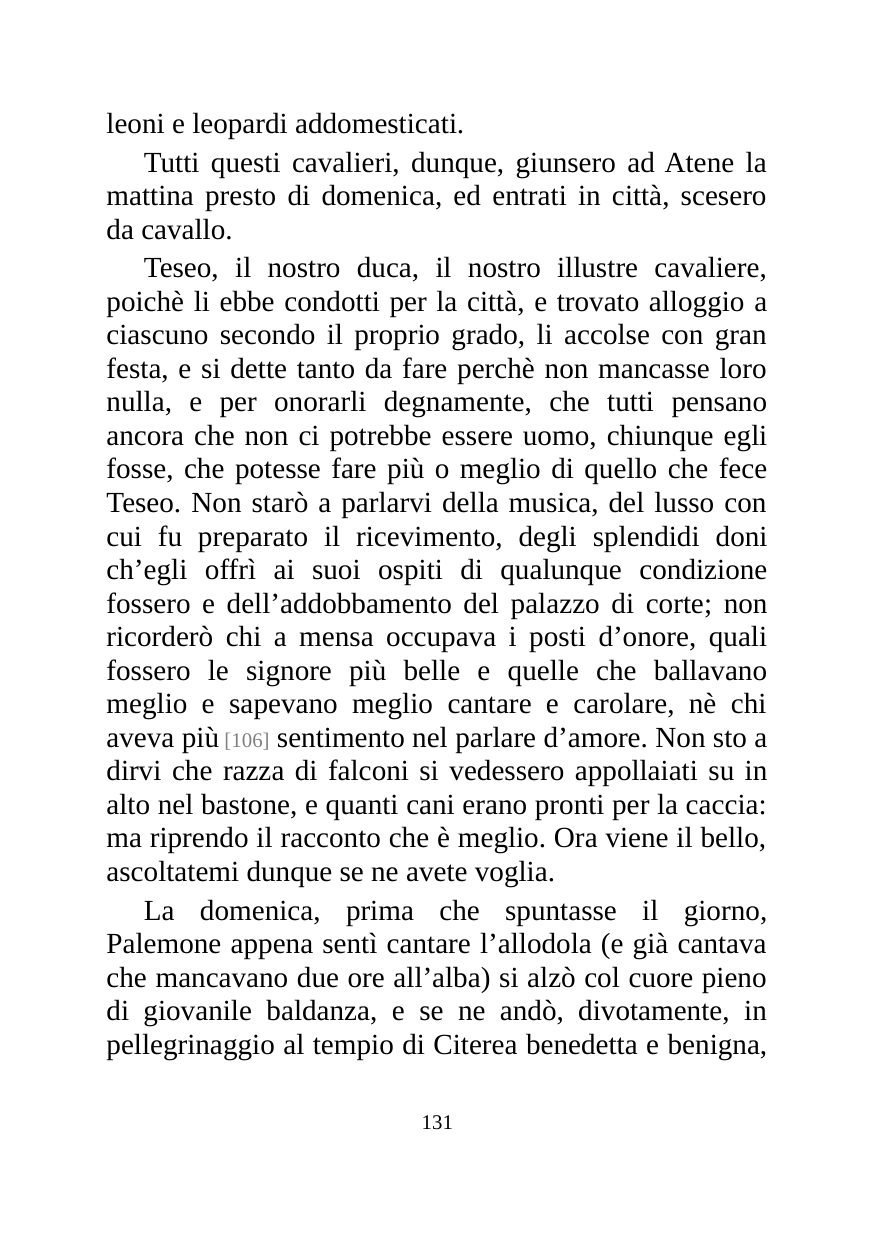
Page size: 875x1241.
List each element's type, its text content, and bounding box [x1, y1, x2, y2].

text Teseo, il nostro duca, il nostro illustre cavaliere, poichè li ebbe condotti per la città, e trovato alloggio a ciascuno secondo il proprio grado, li accolse con gran festa, e si dette tanto da fare perchè non mancasse loro nulla, e per onorarli degnamente, che tutti pensano ancora che non ci potrebbe essere uomo, chiunque egli fosse, che potesse fare più o meglio di quello che fece Teseo. Non starò a parlarvi della musica, del lusso con cui fu preparato il ricevimento, degli splendidi doni ch’egli offrì ai suoi ospiti di qualunque condizione fossero e dell’addobbamento del palazzo di corte; non ricorderò chi a mensa occupava i posti d’onore, quali fossero le signore più belle e quelle che ballavano meglio e sapevano meglio cantare e carolare, nè chi aveva più [106] sentimento nel parlare d’amore. Non sto a dirvi che razza di falconi si vedessero appollaiati su in alto nel bastone, e quanti cani erano pronti per la caccia: ma riprendo il racconto che è meglio. Ora viene il bello, ascoltatemi dunque se ne avete voglia. [106, 250, 768, 888]
text Tutti questi cavalieri, dunque, giunsero ad Atene la mattina presto di domenica, ed entrati in città, scesero da cavallo. [106, 145, 768, 245]
text La domenica, prima che spuntasse il giorno, Palemone appena sentì cantare l’allodola (e già cantava che mancavano due ore all’alba) si alzò col cuore pieno di giovanile baldanza, e se ne andò, divotamente, in pellegrinaggio al tempio di Citerea benedetta e benigna, [106, 893, 768, 1060]
text leoni e leopardi addomesticati. [106, 106, 768, 140]
